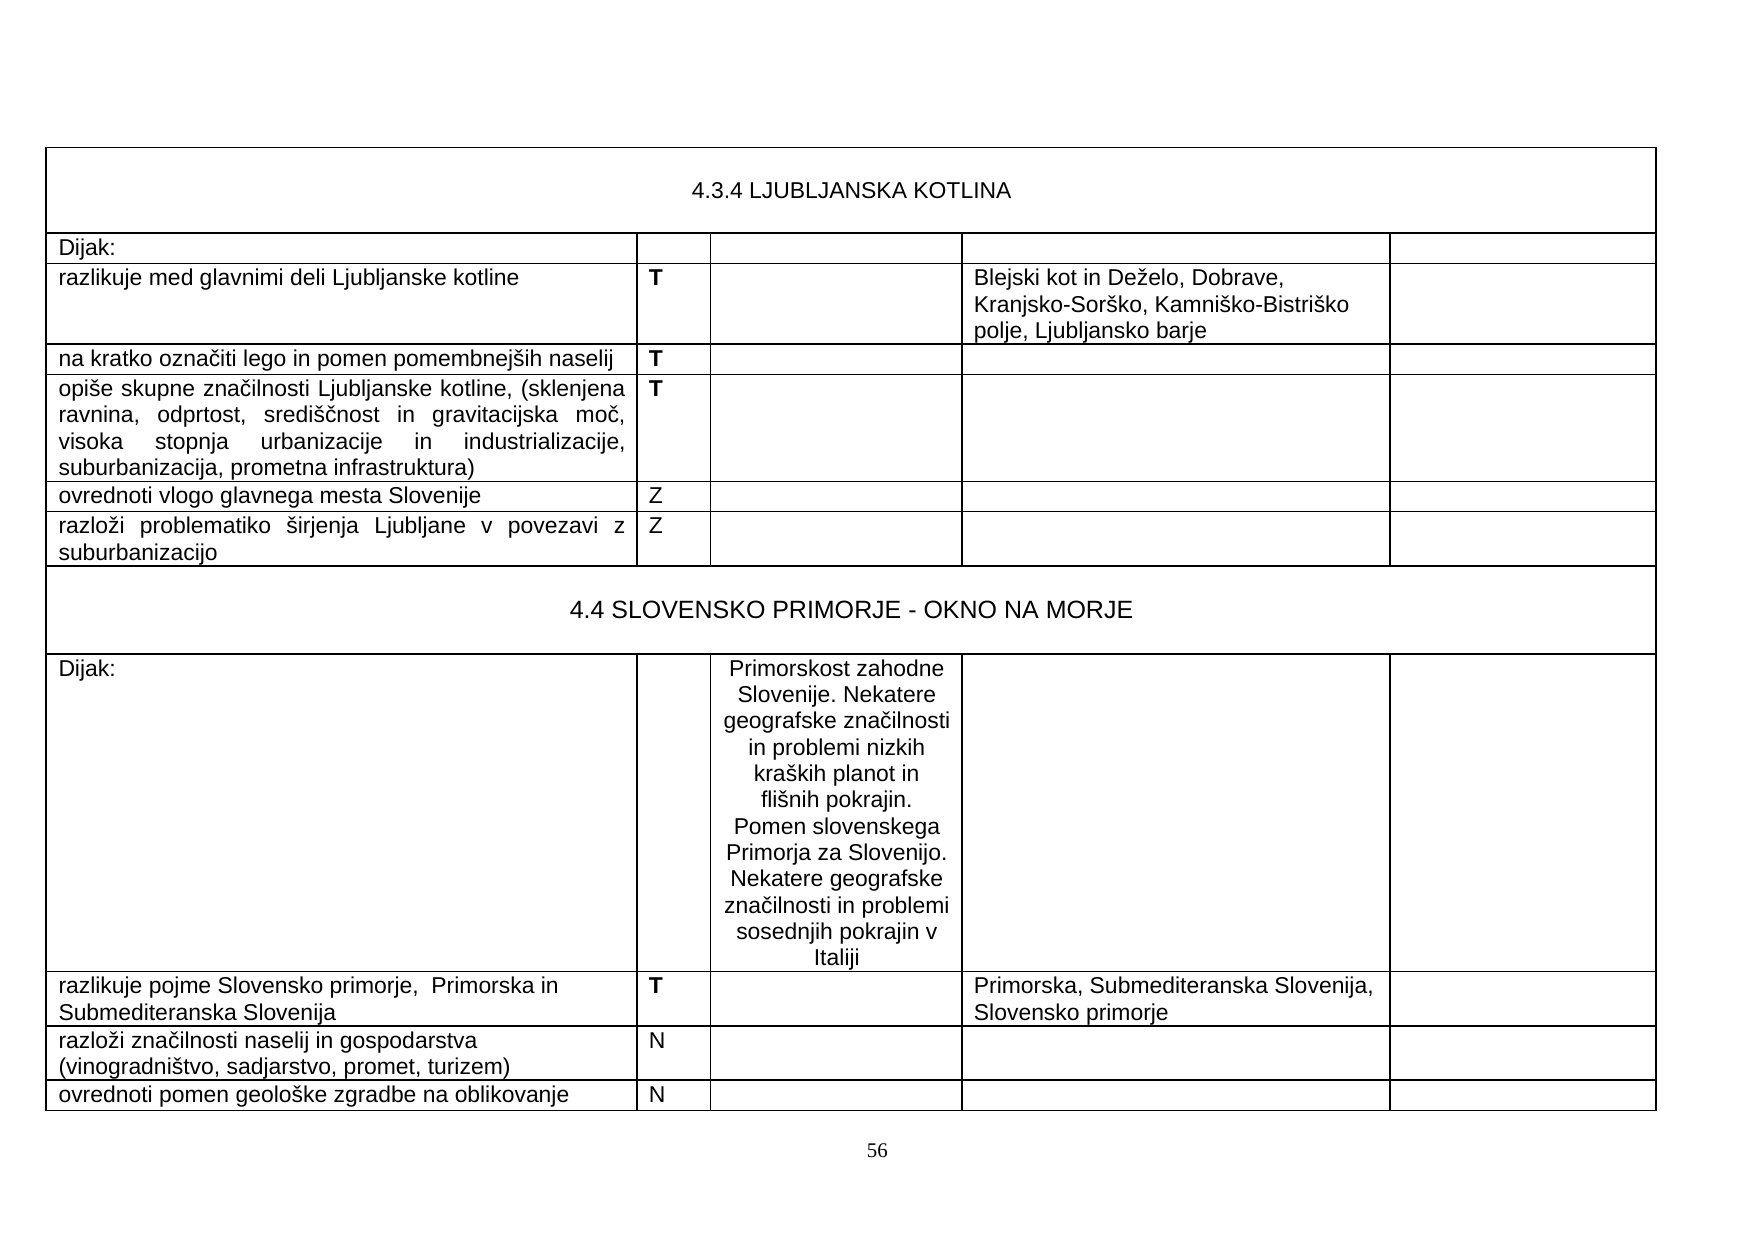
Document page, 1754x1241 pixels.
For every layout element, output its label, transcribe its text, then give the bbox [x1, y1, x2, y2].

table_cell Blejski kot in Deželo, Dobrave, Kranjsko-Sorško, Kamniško-Bistriško polje, Ljubljansko barje [963, 264, 1389, 343]
table_cell [963, 512, 1389, 565]
table_cell [1391, 482, 1655, 511]
table_cell [1391, 375, 1655, 481]
table_cell [711, 234, 961, 263]
table_cell T [638, 345, 710, 373]
table_cell [1391, 234, 1655, 263]
table_cell razloži problematiko širjenja Ljubljane v povezavi z suburbanizacijo [47, 512, 636, 565]
table_cell [711, 1081, 961, 1109]
table_cell ovrednoti vlogo glavnega mesta Slovenije [47, 482, 636, 511]
table_cell [963, 1081, 1389, 1109]
table_cell [711, 345, 961, 373]
table_cell [1391, 264, 1655, 343]
table_cell Z [638, 512, 710, 565]
table_cell [963, 655, 1389, 971]
table_cell T [638, 264, 710, 343]
table_cell 4.4 SLOVENSKO PRIMORJE - OKNO NA MORJE [47, 567, 1655, 653]
table_cell [711, 375, 961, 481]
table_cell ovrednoti pomen geološke zgradbe na oblikovanje [47, 1081, 636, 1109]
table_cell [1391, 972, 1655, 1025]
table_cell [711, 1027, 961, 1079]
table_cell T [638, 375, 710, 481]
table_cell Dijak: [47, 655, 636, 971]
table_cell [1391, 345, 1655, 373]
table_cell Dijak: [47, 234, 636, 263]
table_header 4.3.4 LJUBLJANSKA KOTLINA [47, 148, 1655, 232]
table_cell [1391, 655, 1655, 971]
table_cell razlikuje med glavnimi deli Ljubljanske kotline [47, 264, 636, 343]
table_cell [711, 972, 961, 1025]
table_cell [1391, 512, 1655, 565]
table_cell [711, 512, 961, 565]
table_cell razlikuje pojme Slovensko primorje, Primorska in Submediteranska Slovenija [47, 972, 636, 1025]
table_cell opiše skupne značilnosti Ljubljanske kotline, (sklenjena ravnina, odprtost, središčnost in gravitacijska moč, visoka stopnja urbanizacije in industrializacije, suburbanizacija, prometna infrastruktura) [47, 375, 636, 481]
table_cell [1391, 1081, 1655, 1109]
table_cell N [638, 1081, 710, 1109]
table_cell [963, 375, 1389, 481]
table_cell N [638, 1027, 710, 1079]
table_cell T [638, 972, 710, 1025]
table_cell [711, 264, 961, 343]
table_cell Z [638, 482, 710, 511]
table_cell Primorska, Submediteranska Slovenija, Slovensko primorje [963, 972, 1389, 1025]
table_cell [963, 234, 1389, 263]
table_cell [963, 345, 1389, 373]
table_cell [1391, 1027, 1655, 1079]
table_cell [963, 1027, 1389, 1079]
table_cell na kratko označiti lego in pomen pomembnejših naselij [47, 345, 636, 373]
table_cell [638, 655, 710, 971]
table_cell Primorskost zahodne Slovenije. Nekatere geografske značilnosti in problemi nizkih kraških planot in flišnih pokrajin. Pomen slovenskega Primorja za Slovenijo. Nekatere geografske značilnosti in problemi sosednjih pokrajin v Italiji [711, 655, 961, 971]
table_cell [711, 482, 961, 511]
table_cell [963, 482, 1389, 511]
table_cell razloži značilnosti naselij in gospodarstva (vinogradništvo, sadjarstvo, promet, turizem) [47, 1027, 636, 1079]
table_cell [638, 234, 710, 263]
